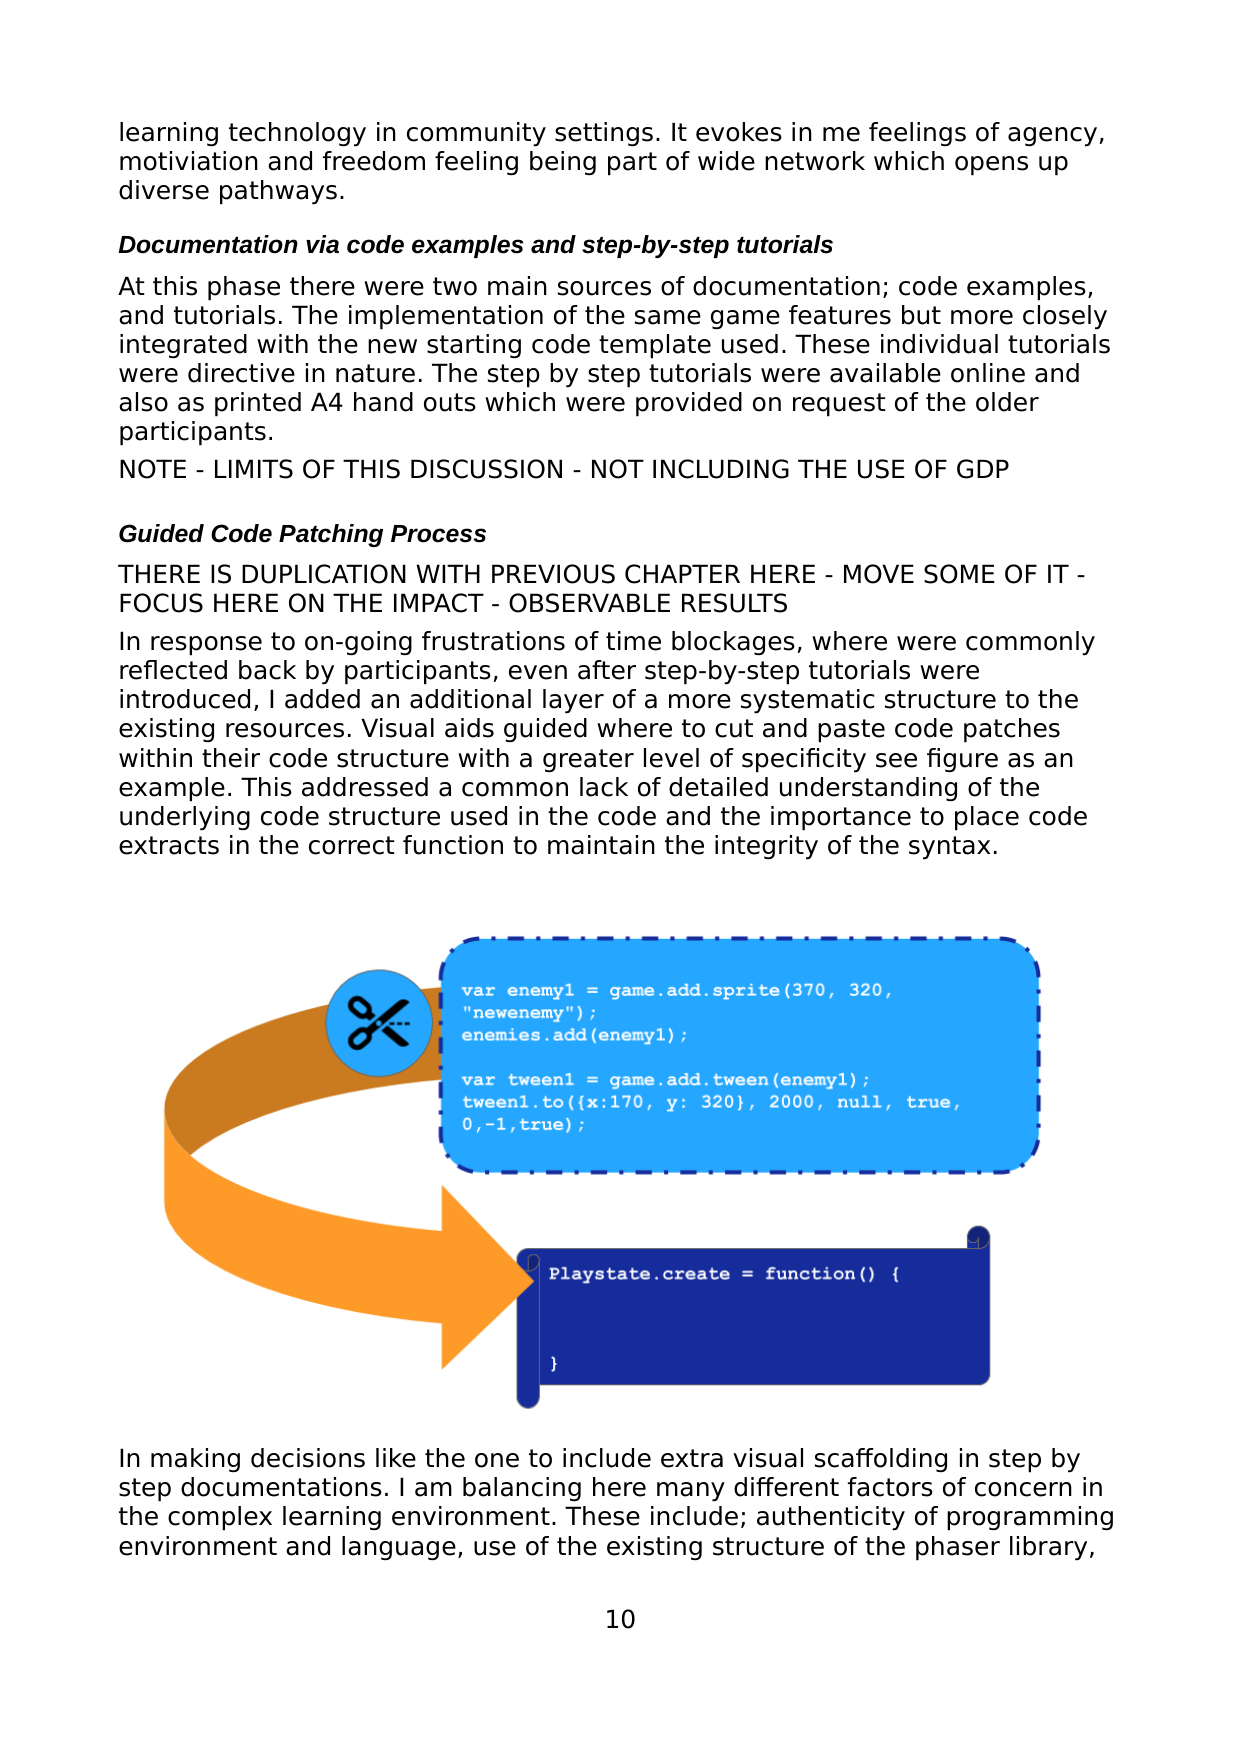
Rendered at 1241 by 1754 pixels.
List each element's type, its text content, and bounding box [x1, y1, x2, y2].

text In response to on-going frustrations of time blockages, where were commonly reflected back by participants, even after step-by-step tutorials were introduced, I added an additional layer of a more systematic structure to the existing resources. Visual aids guided where to cut and paste code patches within their code structure with a greater level of specificity see figure as an example. This addressed a common lack of detailed understanding of the underlying code structure used in the code and the importance to place code extracts in the correct function to maintain the integrity of the syntax. [118, 627, 1122, 860]
text learning technology in community settings. It evokes in me feelings of agency, motiviation and freedom feeling being part of wide network which opens up diverse pathways. [118, 118, 1122, 206]
subtitle Guided Code Patching Process [118, 519, 1122, 547]
text NOTE - LIMITS OF THIS DISCUSSION - NOT INCLUDING THE USE OF GDP [118, 456, 1122, 485]
text At this phase there were two main sources of documentation; code examples, and tutorials. The implementation of the same game features but more closely integrated with the new starting code template used. These individual tutorials were directive in nature. The step by step tutorials were available online and also as printed A4 hand outs which were provided on request of the older participants. [118, 272, 1122, 447]
text In making decisions like the one to include extra visual scaffolding in step by step documentations. I am balancing here many different factors of concern in the complex learning environment. These include; authenticity of programming environment and language, use of the existing structure of the phaser library, [118, 1444, 1122, 1561]
picture [118, 878, 1094, 1427]
text THERE IS DUPLICATION WITH PREVIOUS CHAPTER HERE - MOVE SOME OF IT - FOCUS HERE ON THE IMPACT - OBSERVABLE RESULTS [118, 560, 1122, 618]
subtitle Documentation via code examples and step-by-step tutorials [118, 231, 1122, 259]
